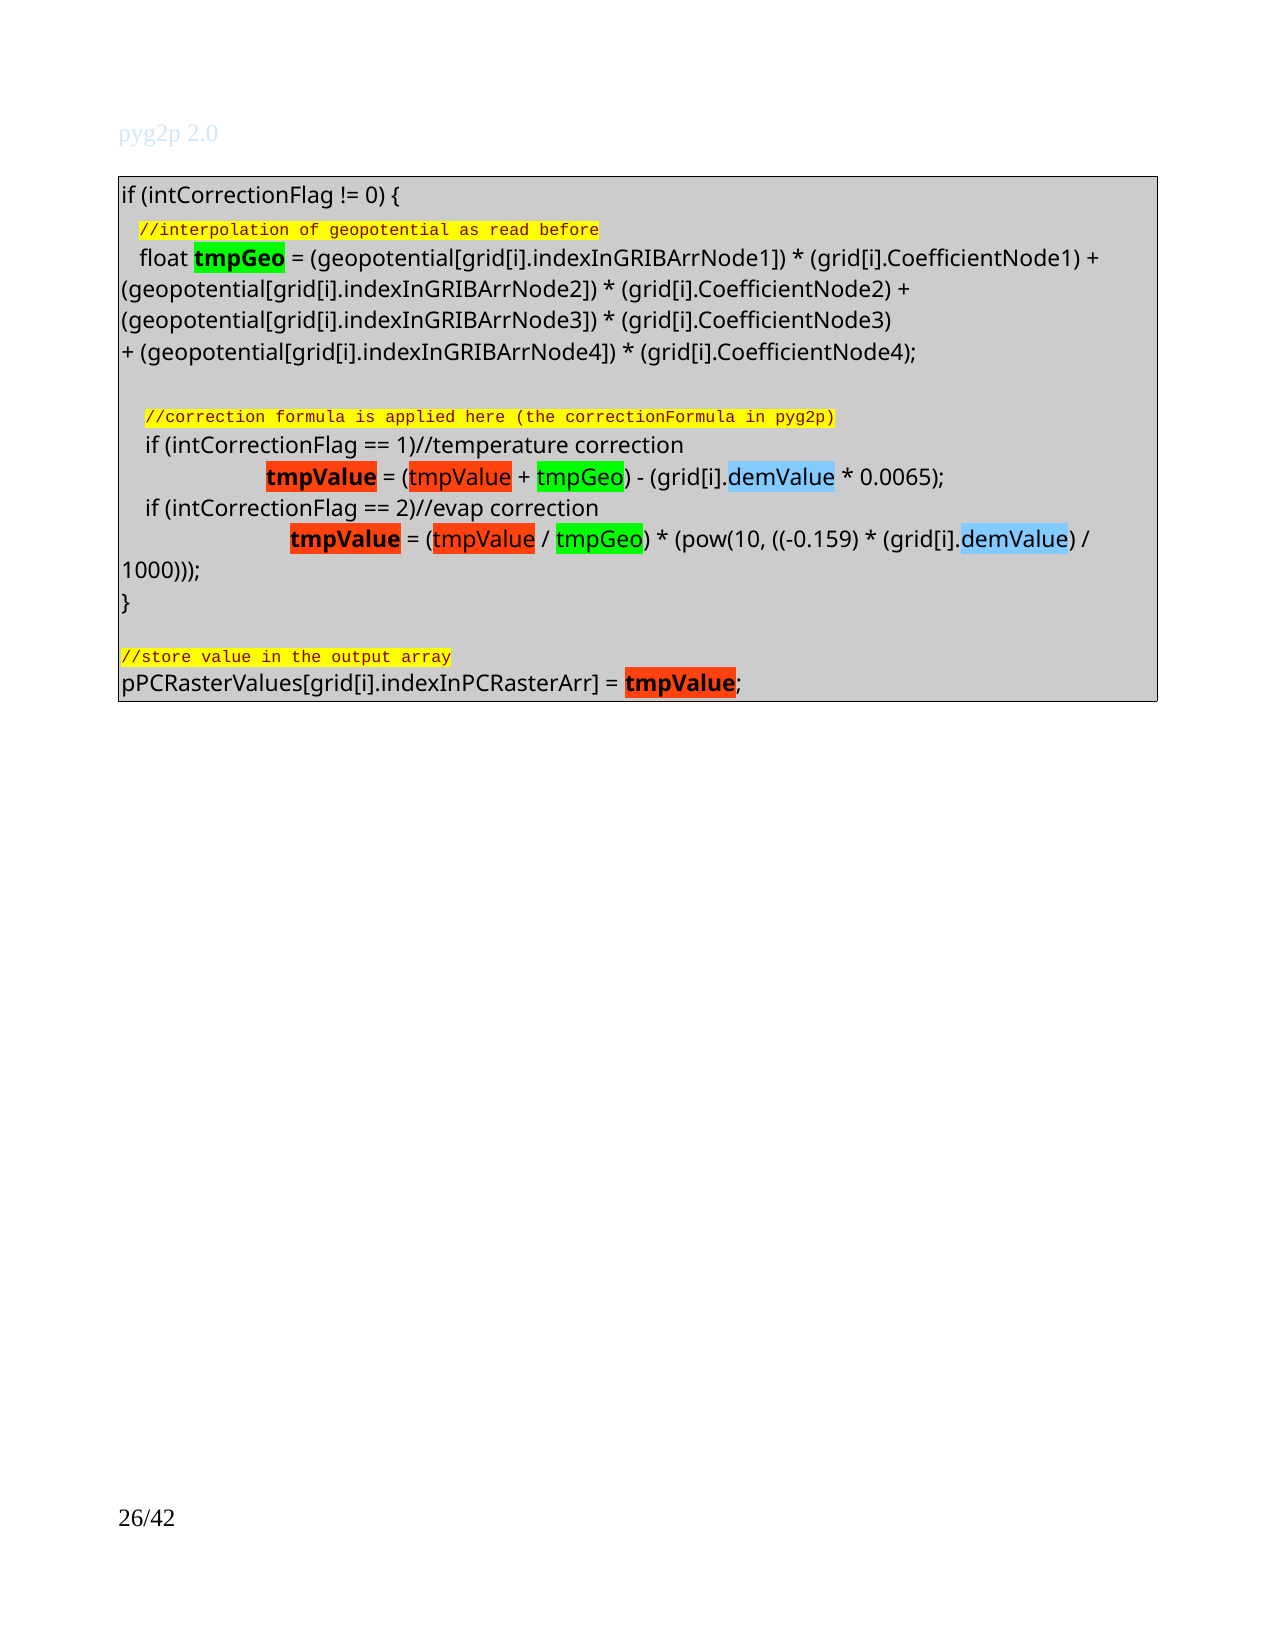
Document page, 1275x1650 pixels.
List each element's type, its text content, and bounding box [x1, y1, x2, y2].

text float tmpGeo = (geopotential[grid[i].indexInGRIBArrNode1]) * (grid[i].CoefficientNode1) + (geopotential[grid[i].indexInGRIBArrNode2]) * (grid[i].CoefficientNode2) + (geopotential[grid[i].indexInGRIBArrNode3]) * (grid[i].CoefficientNode3) [119, 239, 1157, 333]
text //correction formula is applied here (the correctionFormula in pyg2p) if (intCorrectionFlag == 1)//temperature correction [119, 395, 1157, 458]
text if (intCorrectionFlag != 0) { [119, 177, 1157, 208]
text tmpValue = (tmpValue / tmpGeo) * (pow(10, ((-0.159) * (grid[i].demValue) / 1000))); [119, 520, 1157, 583]
text + (geopotential[grid[i].indexInGRIBArrNode4]) * (grid[i].CoefficientNode4); [119, 333, 1157, 364]
text if (intCorrectionFlag == 2)//evap correction [119, 489, 1157, 520]
text } //store value in the output array [119, 583, 1157, 664]
text //interpolation of geopotential as read before [119, 208, 1157, 239]
text tmpValue = (tmpValue + tmpGeo) - (grid[i].demValue * 0.0065); [119, 458, 1157, 489]
text pPCRasterValues[grid[i].indexInPCRasterArr] = tmpValue; [119, 664, 1157, 701]
